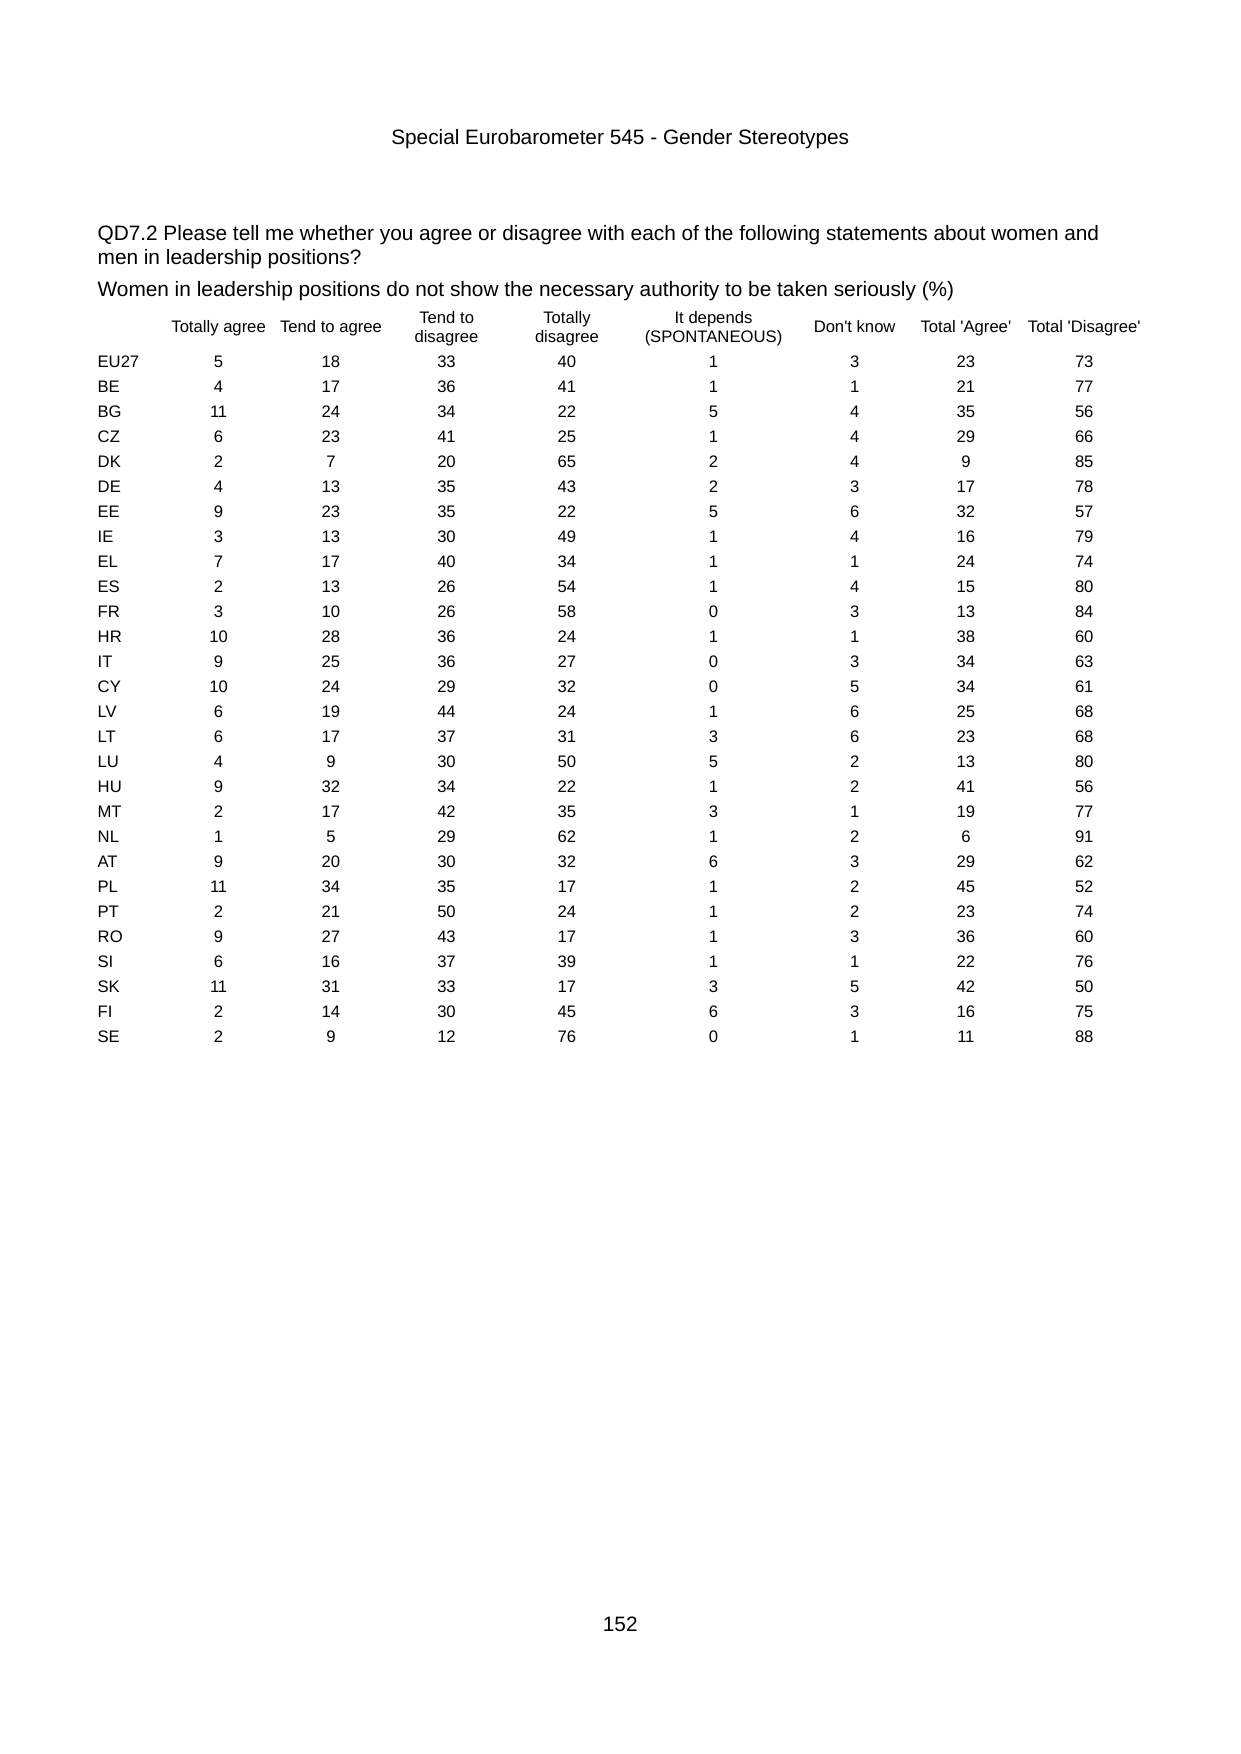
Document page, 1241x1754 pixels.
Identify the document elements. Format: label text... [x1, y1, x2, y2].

table_cell 44 [386, 699, 507, 724]
table_cell 5 [275, 824, 386, 849]
table_cell 27 [275, 924, 386, 949]
table_cell 38 [909, 624, 1022, 649]
table_cell 3 [800, 349, 909, 374]
table_cell 23 [909, 349, 1022, 374]
table_cell 22 [507, 399, 627, 424]
table_cell 9 [275, 1024, 386, 1049]
table_cell 34 [386, 399, 507, 424]
table_cell 11 [162, 974, 275, 999]
table_cell 1 [800, 374, 909, 399]
table_cell 84 [1022, 599, 1146, 624]
table_cell 2 [162, 449, 275, 474]
table_cell 76 [507, 1024, 627, 1049]
table_cell 1 [627, 699, 800, 724]
table_cell 66 [1022, 424, 1146, 449]
table_cell MT [95, 799, 162, 824]
table_cell 2 [800, 874, 909, 899]
table_cell 3 [627, 974, 800, 999]
table_cell EE [95, 499, 162, 524]
table_cell 17 [275, 374, 386, 399]
table_cell 1 [627, 574, 800, 599]
table_cell 6 [800, 699, 909, 724]
table_cell 74 [1022, 899, 1146, 924]
table_cell 4 [162, 474, 275, 499]
table_cell 40 [507, 349, 627, 374]
table_cell 23 [275, 499, 386, 524]
table_cell 6 [800, 724, 909, 749]
table_cell 17 [275, 724, 386, 749]
table_cell 22 [909, 949, 1022, 974]
table_cell 6 [162, 424, 275, 449]
table_cell 25 [507, 424, 627, 449]
table_cell 34 [909, 649, 1022, 674]
table_cell 1 [627, 424, 800, 449]
table_cell 35 [386, 499, 507, 524]
table_cell 56 [1022, 399, 1146, 424]
table_cell 12 [386, 1024, 507, 1049]
table_cell 7 [162, 549, 275, 574]
table_cell 34 [507, 549, 627, 574]
table_cell 26 [386, 599, 507, 624]
table_cell 1 [627, 524, 800, 549]
table_cell 17 [507, 874, 627, 899]
table_cell 77 [1022, 374, 1146, 399]
table_cell IE [95, 524, 162, 549]
table_cell 9 [162, 649, 275, 674]
table_cell 32 [275, 774, 386, 799]
table_cell EU27 [95, 349, 162, 374]
table_cell 32 [909, 499, 1022, 524]
table_cell 32 [507, 849, 627, 874]
table_cell 40 [386, 549, 507, 574]
table_cell 6 [162, 724, 275, 749]
table_cell 41 [909, 774, 1022, 799]
table_cell 35 [386, 874, 507, 899]
table_cell 28 [275, 624, 386, 649]
table_cell HU [95, 774, 162, 799]
table_cell LU [95, 749, 162, 774]
table_cell 49 [507, 524, 627, 549]
table_cell CY [95, 674, 162, 699]
table_cell 13 [909, 599, 1022, 624]
table_cell CZ [95, 424, 162, 449]
table_cell 4 [800, 449, 909, 474]
table_cell 2 [162, 999, 275, 1024]
table_cell AT [95, 849, 162, 874]
table_cell 15 [909, 574, 1022, 599]
table_cell 10 [162, 624, 275, 649]
table_cell 25 [275, 649, 386, 674]
table_cell 30 [386, 849, 507, 874]
table_cell 2 [162, 1024, 275, 1049]
table_cell 78 [1022, 474, 1146, 499]
table_cell SI [95, 949, 162, 974]
table_cell 36 [909, 924, 1022, 949]
table_cell 1 [627, 899, 800, 924]
table_cell 42 [909, 974, 1022, 999]
table_cell 24 [275, 399, 386, 424]
table_cell 22 [507, 499, 627, 524]
table_cell 50 [386, 899, 507, 924]
table_cell 75 [1022, 999, 1146, 1024]
table_cell 33 [386, 349, 507, 374]
table_cell 24 [507, 699, 627, 724]
table_cell 0 [627, 1024, 800, 1049]
table_cell 54 [507, 574, 627, 599]
table_cell 24 [507, 624, 627, 649]
table_cell 37 [386, 949, 507, 974]
table_cell 0 [627, 599, 800, 624]
table_cell 3 [800, 999, 909, 1024]
table_cell 18 [275, 349, 386, 374]
table_cell 19 [909, 799, 1022, 824]
table_cell 73 [1022, 349, 1146, 374]
table_cell 45 [507, 999, 627, 1024]
table_cell 3 [800, 649, 909, 674]
table_cell Total 'Agree' [909, 305, 1022, 349]
table_cell LT [95, 724, 162, 749]
table_cell FI [95, 999, 162, 1024]
table_cell 4 [800, 524, 909, 549]
table_cell IT [95, 649, 162, 674]
table_cell ES [95, 574, 162, 599]
table_cell FR [95, 599, 162, 624]
table_cell 4 [162, 374, 275, 399]
table_cell Totally disagree [507, 305, 627, 349]
table_cell 17 [507, 974, 627, 999]
table_cell 91 [1022, 824, 1146, 849]
table_cell 24 [909, 549, 1022, 574]
table_cell 37 [386, 724, 507, 749]
table_cell 60 [1022, 924, 1146, 949]
table_cell 1 [627, 374, 800, 399]
table_cell 5 [162, 349, 275, 374]
table_cell 24 [275, 674, 386, 699]
table_cell 43 [507, 474, 627, 499]
table_cell [95, 305, 162, 349]
table_cell 68 [1022, 724, 1146, 749]
table_cell 4 [800, 424, 909, 449]
table_cell 23 [275, 424, 386, 449]
table_cell 1 [627, 624, 800, 649]
table_cell Women in leadership positions do not show the necessary authority to be taken seriously (%) [95, 273, 1146, 305]
table_cell 4 [162, 749, 275, 774]
table_cell BG [95, 399, 162, 424]
table_cell 3 [627, 724, 800, 749]
table_cell 80 [1022, 749, 1146, 774]
table_cell HR [95, 624, 162, 649]
table_cell 50 [1022, 974, 1146, 999]
table_cell 34 [275, 874, 386, 899]
table_cell 77 [1022, 799, 1146, 824]
table_cell Tend to disagree [386, 305, 507, 349]
table_cell 58 [507, 599, 627, 624]
table_cell 80 [1022, 574, 1146, 599]
table_cell 6 [627, 999, 800, 1024]
table_cell 29 [386, 824, 507, 849]
table_cell 30 [386, 524, 507, 549]
table_cell 5 [800, 674, 909, 699]
table_cell 6 [162, 699, 275, 724]
table_cell NL [95, 824, 162, 849]
table_cell 3 [162, 524, 275, 549]
table_cell 23 [909, 724, 1022, 749]
table_cell 35 [909, 399, 1022, 424]
table_cell 2 [800, 749, 909, 774]
table_cell 1 [800, 549, 909, 574]
table_cell 30 [386, 999, 507, 1024]
table_cell 62 [1022, 849, 1146, 874]
table_cell 57 [1022, 499, 1146, 524]
table_cell 14 [275, 999, 386, 1024]
table_cell 3 [162, 599, 275, 624]
table_cell 3 [800, 924, 909, 949]
table_cell 31 [507, 724, 627, 749]
table_cell It depends (SPONTANEOUS) [627, 305, 800, 349]
table_cell 3 [627, 799, 800, 824]
table_cell 5 [627, 499, 800, 524]
table_cell 31 [275, 974, 386, 999]
table_cell 4 [800, 399, 909, 424]
table_cell 35 [386, 474, 507, 499]
table_cell 0 [627, 649, 800, 674]
table_cell 56 [1022, 774, 1146, 799]
table_cell 36 [386, 649, 507, 674]
table_cell 22 [507, 774, 627, 799]
table_cell 13 [275, 574, 386, 599]
table_cell 1 [800, 949, 909, 974]
table_cell 2 [800, 899, 909, 924]
table_cell 35 [507, 799, 627, 824]
table_cell 7 [275, 449, 386, 474]
table_cell 1 [627, 549, 800, 574]
table_cell 9 [909, 449, 1022, 474]
table_cell 24 [507, 899, 627, 924]
table_cell Total 'Disagree' [1022, 305, 1146, 349]
table_cell 41 [386, 424, 507, 449]
table_cell 1 [627, 824, 800, 849]
table_cell 3 [800, 599, 909, 624]
table_cell 9 [162, 774, 275, 799]
table_cell 45 [909, 874, 1022, 899]
table_cell DE [95, 474, 162, 499]
table_cell BE [95, 374, 162, 399]
table_cell 9 [162, 849, 275, 874]
table_cell 21 [275, 899, 386, 924]
table_cell RO [95, 924, 162, 949]
table_cell LV [95, 699, 162, 724]
table_cell 25 [909, 699, 1022, 724]
table_cell 60 [1022, 624, 1146, 649]
table_cell 5 [627, 749, 800, 774]
table_cell Don't know [800, 305, 909, 349]
table_cell 6 [800, 499, 909, 524]
table_cell 36 [386, 624, 507, 649]
table_cell 20 [275, 849, 386, 874]
table_cell 2 [800, 824, 909, 849]
table_cell Tend to agree [275, 305, 386, 349]
table_cell 34 [909, 674, 1022, 699]
table_cell 0 [627, 674, 800, 699]
table_cell 30 [386, 749, 507, 774]
table_cell 1 [162, 824, 275, 849]
table_cell 2 [162, 574, 275, 599]
table_cell PT [95, 899, 162, 924]
table_header QD7.2 Please tell me whether you agree or disagree with each of the following statements about women and men in leadership positions? [95, 217, 1146, 272]
table_cell 13 [275, 474, 386, 499]
table_cell 26 [386, 574, 507, 599]
table_cell 17 [507, 924, 627, 949]
table_cell 6 [909, 824, 1022, 849]
table_cell 88 [1022, 1024, 1146, 1049]
table_cell 34 [386, 774, 507, 799]
table_cell 63 [1022, 649, 1146, 674]
table_cell 79 [1022, 524, 1146, 549]
table_cell 76 [1022, 949, 1146, 974]
table_cell 11 [162, 399, 275, 424]
table_cell 32 [507, 674, 627, 699]
table_cell SE [95, 1024, 162, 1049]
table_cell Totally agree [162, 305, 275, 349]
table_cell 10 [162, 674, 275, 699]
table_cell 29 [909, 424, 1022, 449]
table_cell 17 [275, 549, 386, 574]
table_cell 27 [507, 649, 627, 674]
table_cell 36 [386, 374, 507, 399]
table_cell 13 [909, 749, 1022, 774]
table_cell 5 [627, 399, 800, 424]
table_cell 85 [1022, 449, 1146, 474]
table_cell 1 [627, 874, 800, 899]
table_cell 17 [909, 474, 1022, 499]
table_cell 3 [800, 474, 909, 499]
table_cell 2 [627, 449, 800, 474]
table_cell 1 [800, 1024, 909, 1049]
table_cell 6 [627, 849, 800, 874]
table_cell 9 [275, 749, 386, 774]
table_cell 16 [909, 999, 1022, 1024]
table_cell 1 [800, 624, 909, 649]
table_cell 29 [386, 674, 507, 699]
table_cell 52 [1022, 874, 1146, 899]
table_cell 68 [1022, 699, 1146, 724]
table_cell 2 [800, 774, 909, 799]
table_cell 62 [507, 824, 627, 849]
table_cell 10 [275, 599, 386, 624]
table_cell 2 [162, 899, 275, 924]
table_cell DK [95, 449, 162, 474]
table_cell 43 [386, 924, 507, 949]
table_cell 33 [386, 974, 507, 999]
table_cell 39 [507, 949, 627, 974]
table_cell 13 [275, 524, 386, 549]
table_cell 20 [386, 449, 507, 474]
table_cell 11 [162, 874, 275, 899]
table_cell 41 [507, 374, 627, 399]
table_cell 1 [627, 949, 800, 974]
table_cell 17 [275, 799, 386, 824]
table_cell 3 [800, 849, 909, 874]
table_cell 5 [800, 974, 909, 999]
table_cell 16 [909, 524, 1022, 549]
table_cell 42 [386, 799, 507, 824]
table_cell SK [95, 974, 162, 999]
table_cell 2 [162, 799, 275, 824]
table_cell 9 [162, 499, 275, 524]
table_cell 29 [909, 849, 1022, 874]
table_cell 1 [627, 924, 800, 949]
table_cell 4 [800, 574, 909, 599]
table_cell 11 [909, 1024, 1022, 1049]
table_cell 16 [275, 949, 386, 974]
table_cell 1 [800, 799, 909, 824]
table_cell 19 [275, 699, 386, 724]
table_cell 21 [909, 374, 1022, 399]
table_cell 74 [1022, 549, 1146, 574]
table_cell 23 [909, 899, 1022, 924]
table_cell EL [95, 549, 162, 574]
table_cell 2 [627, 474, 800, 499]
table_cell 1 [627, 349, 800, 374]
table_cell 9 [162, 924, 275, 949]
table_cell 65 [507, 449, 627, 474]
table_cell 50 [507, 749, 627, 774]
table_cell 61 [1022, 674, 1146, 699]
table_cell PL [95, 874, 162, 899]
table_cell 1 [627, 774, 800, 799]
table_cell 6 [162, 949, 275, 974]
